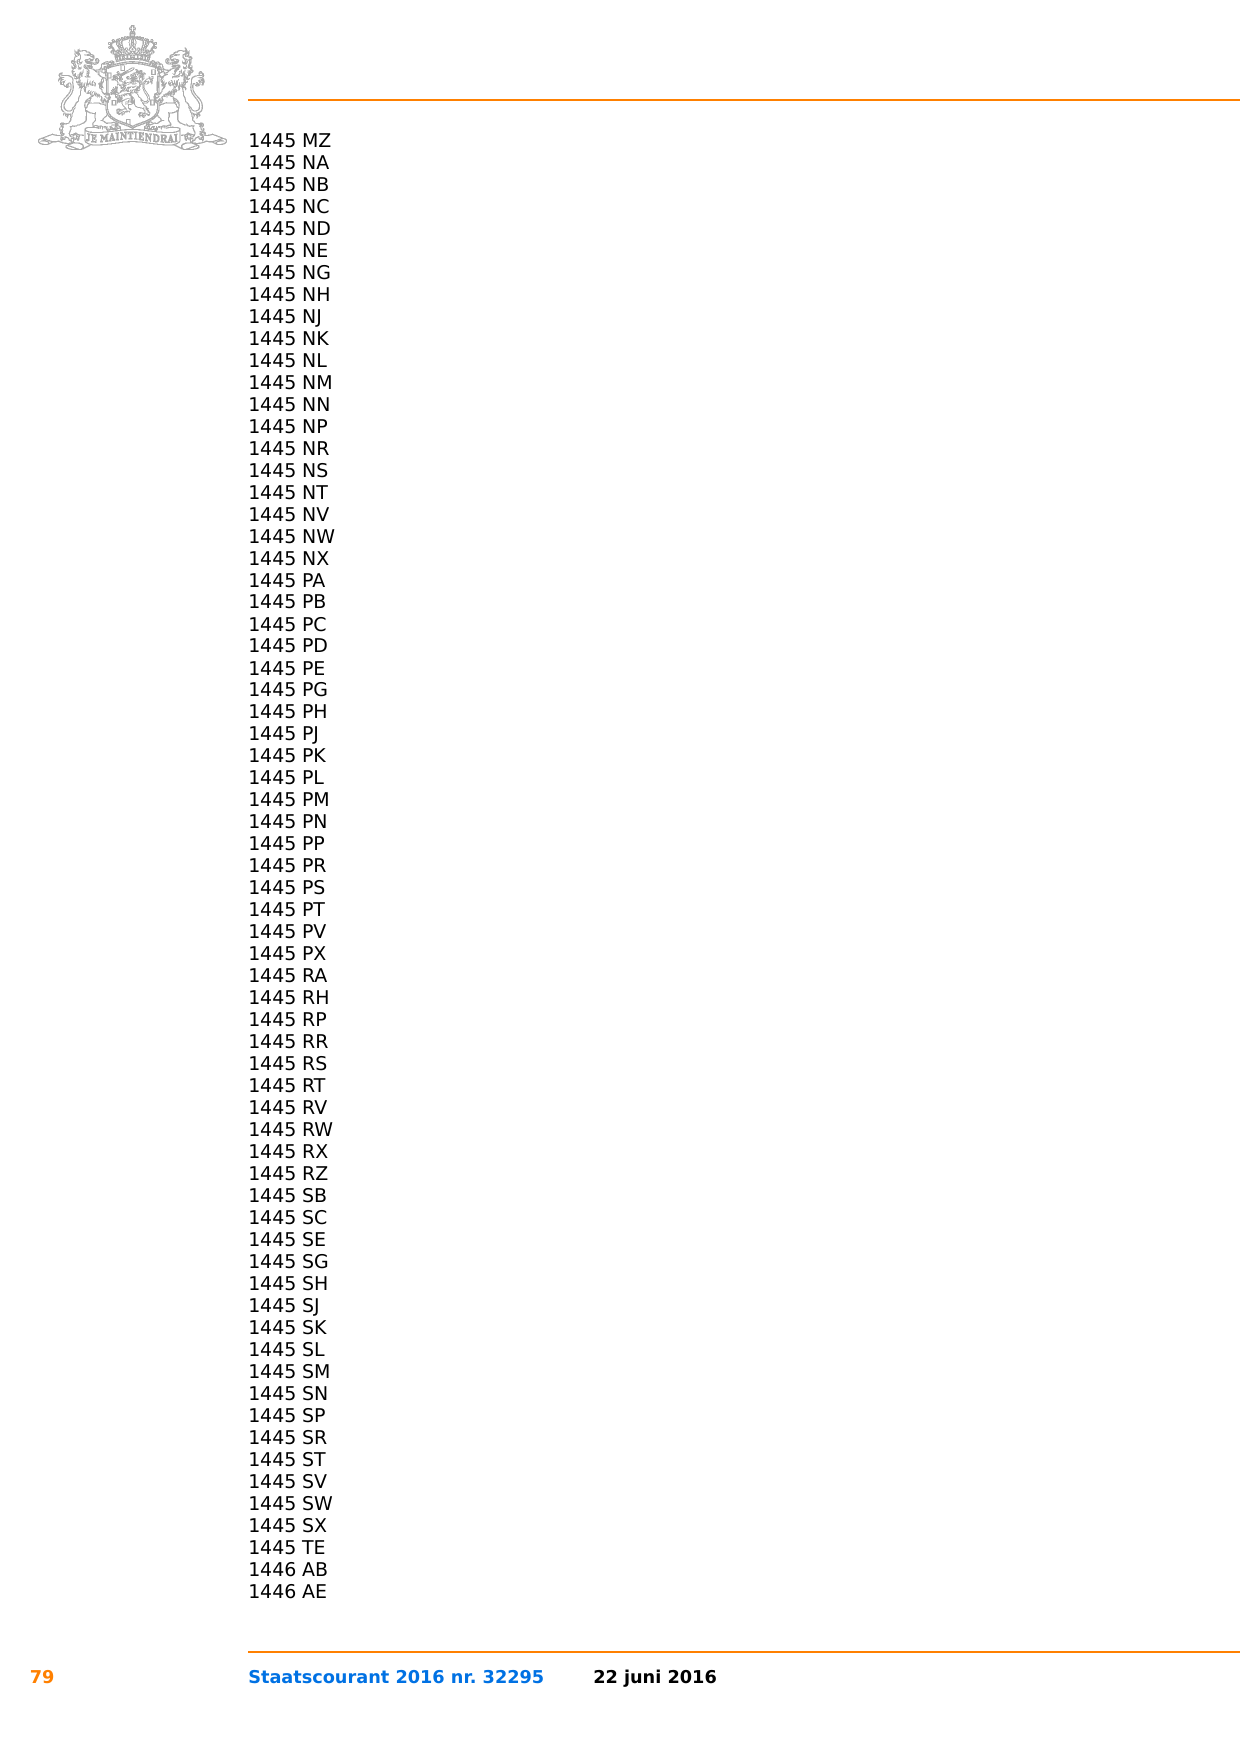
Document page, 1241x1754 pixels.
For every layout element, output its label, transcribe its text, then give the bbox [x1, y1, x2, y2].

text 1445 PC [248, 613, 1163, 635]
text 1445 SL [248, 1339, 1163, 1361]
text 1445 PE [248, 657, 1163, 679]
text 1445 PS [248, 877, 1163, 899]
text 1445 PV [248, 921, 1163, 943]
text 1445 NB [248, 174, 1163, 196]
text 1445 SN [248, 1383, 1163, 1405]
text 1445 PK [248, 745, 1163, 767]
text 1445 PX [248, 943, 1163, 965]
text 1445 PH [248, 701, 1163, 723]
text 1445 TE [248, 1537, 1163, 1558]
text 1445 SB [248, 1185, 1163, 1207]
text 1445 PB [248, 591, 1163, 613]
text 1445 RR [248, 1031, 1163, 1053]
text 1445 ST [248, 1449, 1163, 1471]
text 1445 SJ [248, 1295, 1163, 1317]
text 1445 NC [248, 196, 1163, 218]
text 1445 RS [248, 1053, 1163, 1075]
text 1445 RW [248, 1119, 1163, 1141]
text 1445 NR [248, 438, 1163, 459]
text 1445 RH [248, 987, 1163, 1009]
text 1445 NH [248, 284, 1163, 306]
text 1445 NJ [248, 306, 1163, 328]
text 1445 MZ [248, 130, 1163, 152]
text 1445 RZ [248, 1163, 1163, 1185]
text 1445 PA [248, 569, 1163, 591]
text 1445 NN [248, 394, 1163, 416]
text 1445 SV [248, 1471, 1163, 1493]
text 1445 SG [248, 1251, 1163, 1273]
text 1445 RP [248, 1009, 1163, 1031]
text 1445 NK [248, 328, 1163, 350]
text 1445 SX [248, 1514, 1163, 1537]
text 1446 AB [248, 1558, 1163, 1581]
text 1445 SR [248, 1427, 1163, 1449]
text 1445 NW [248, 526, 1163, 547]
text 1445 SK [248, 1317, 1163, 1339]
text 1445 NM [248, 372, 1163, 394]
text 1445 SM [248, 1361, 1163, 1383]
text 1445 PJ [248, 723, 1163, 745]
text 1445 SC [248, 1207, 1163, 1229]
text 1445 NL [248, 350, 1163, 372]
text 1445 NV [248, 503, 1163, 526]
text 1445 PD [248, 635, 1163, 657]
text 1445 PR [248, 855, 1163, 877]
text 1445 NS [248, 459, 1163, 482]
text 1445 PN [248, 811, 1163, 833]
text 1445 NA [248, 152, 1163, 174]
picture [38, 25, 227, 150]
text 1445 SH [248, 1273, 1163, 1295]
text 1445 RX [248, 1141, 1163, 1163]
text 1445 NX [248, 547, 1163, 569]
text 1445 PT [248, 899, 1163, 921]
text 1445 PM [248, 789, 1163, 811]
text 1445 NG [248, 262, 1163, 284]
text 1445 RT [248, 1075, 1163, 1097]
text 1445 NT [248, 482, 1163, 503]
text 1445 ND [248, 218, 1163, 240]
text 1445 SW [248, 1493, 1163, 1514]
text 1445 PG [248, 679, 1163, 701]
text 1446 AE [248, 1581, 1163, 1602]
text 1445 SE [248, 1229, 1163, 1251]
text 1445 NP [248, 416, 1163, 438]
text 1445 SP [248, 1405, 1163, 1427]
text 1445 RV [248, 1097, 1163, 1119]
text 1445 PP [248, 833, 1163, 855]
text 1445 NE [248, 240, 1163, 262]
text 1445 RA [248, 965, 1163, 987]
text 1445 PL [248, 767, 1163, 789]
